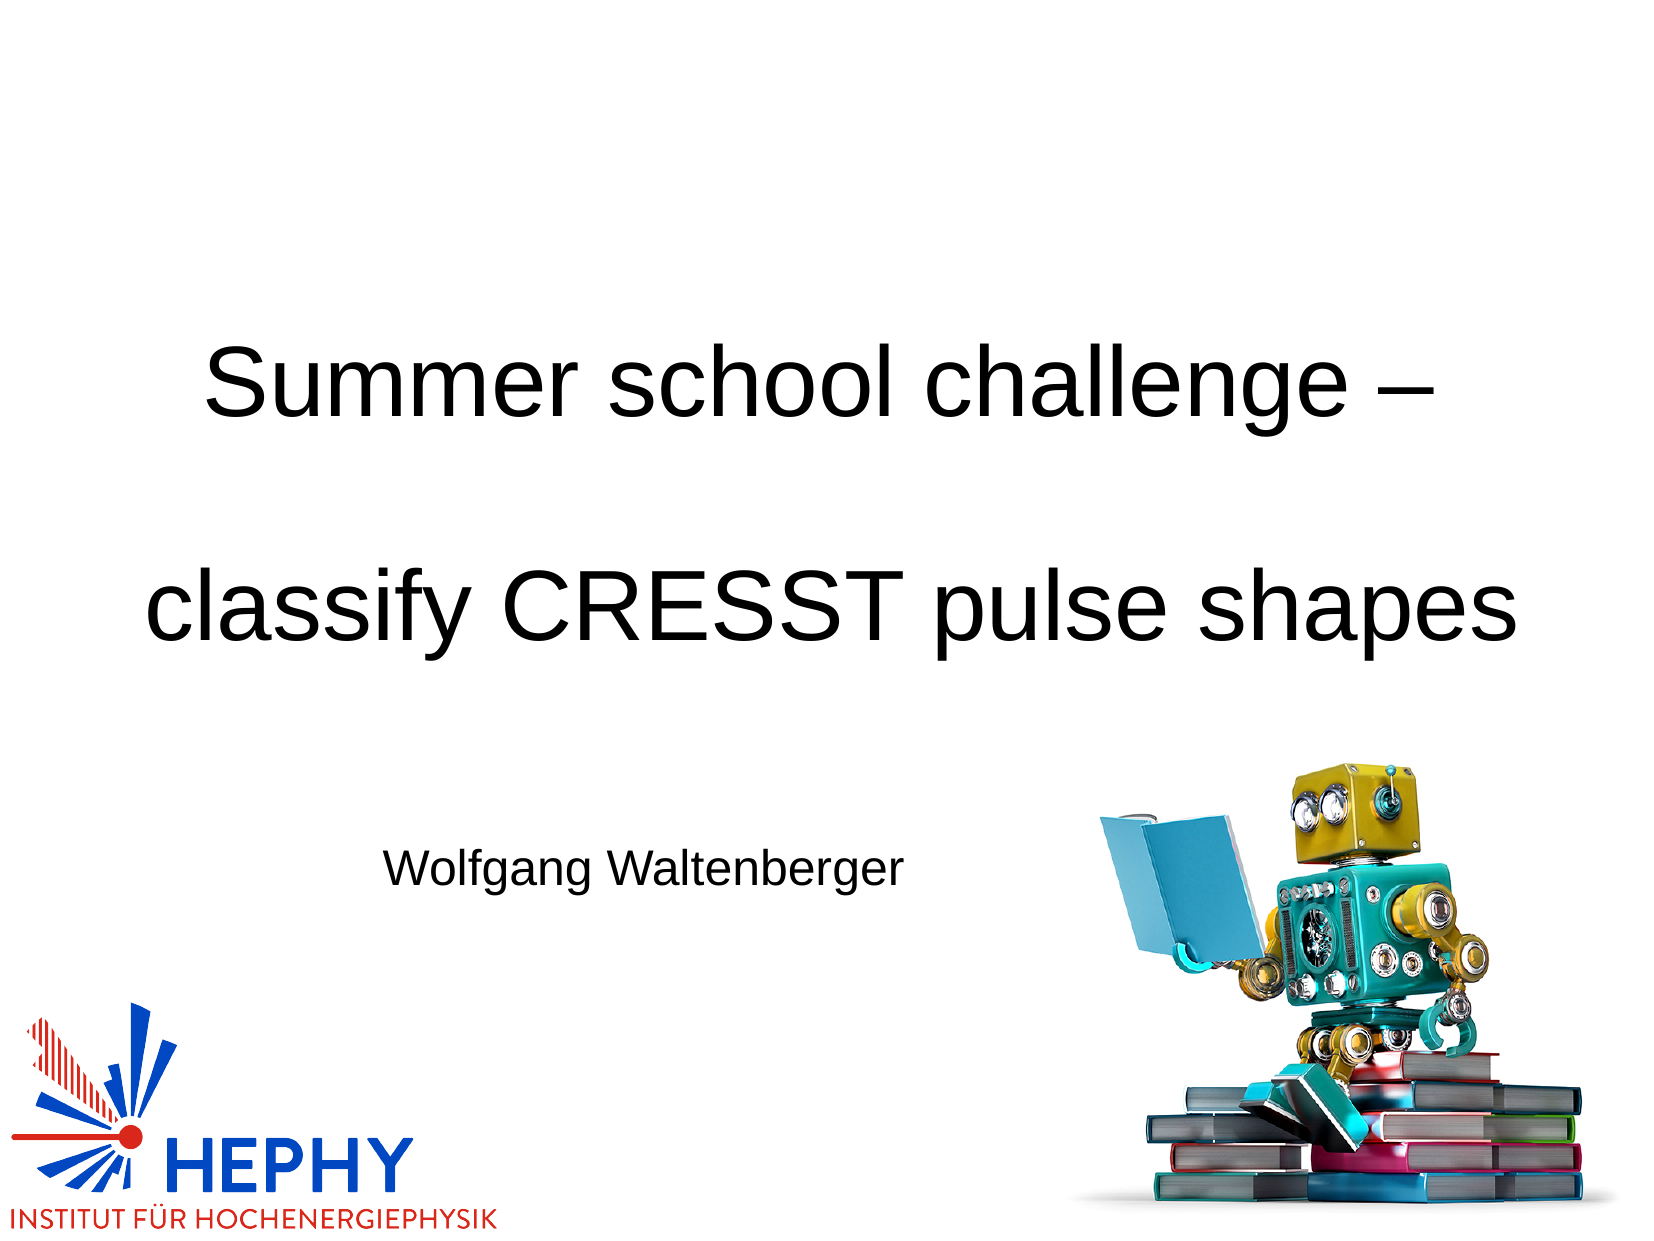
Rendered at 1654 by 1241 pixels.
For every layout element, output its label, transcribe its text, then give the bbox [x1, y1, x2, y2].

picture [1063, 719, 1636, 1229]
picture [11, 1002, 497, 1229]
text_box Summer school challenge – classify CRESST pulse shapes [59, 318, 1607, 803]
text_box Wolfgang Waltenberger [0, 832, 1063, 1085]
